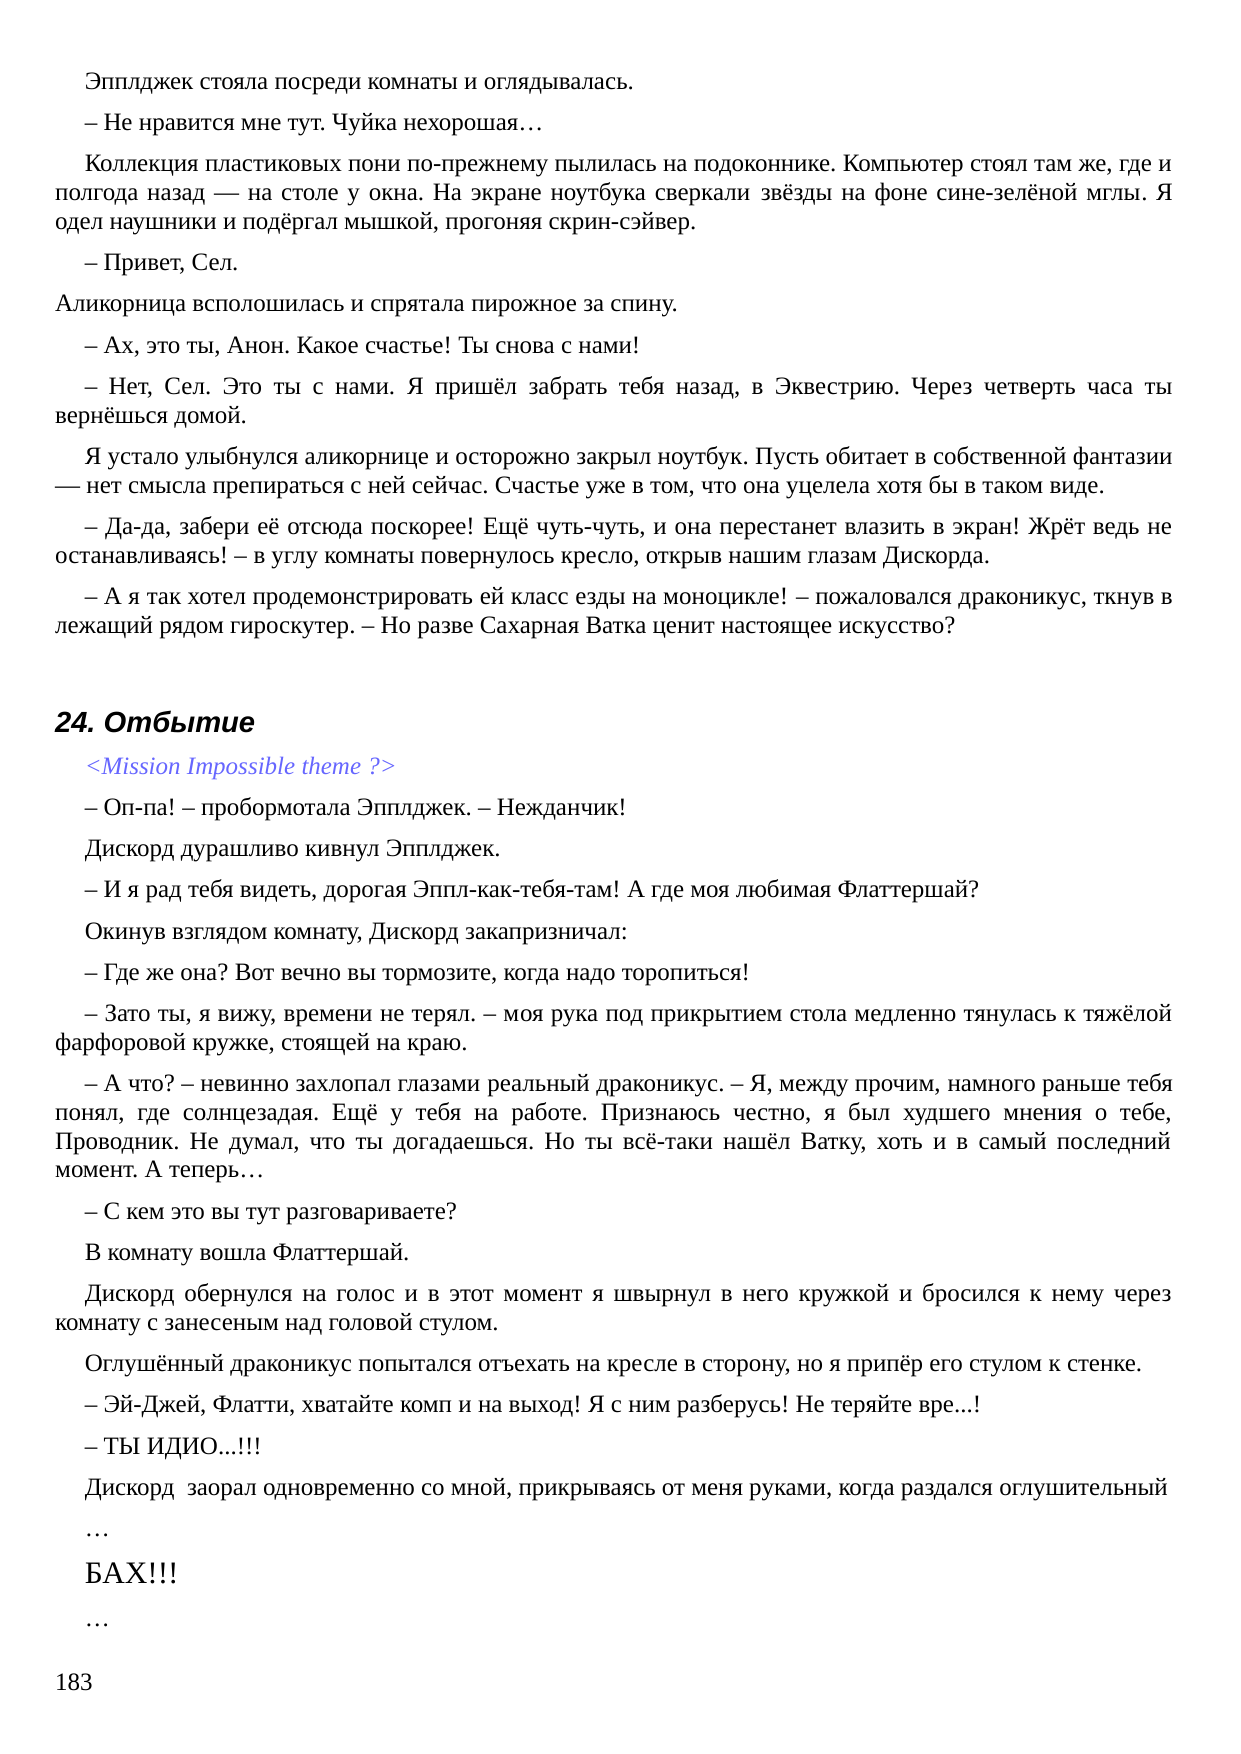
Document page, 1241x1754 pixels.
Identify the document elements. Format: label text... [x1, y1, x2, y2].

text БАХ!!! [55, 1554, 1173, 1591]
text – И я рад тебя видеть, дорогая Эппл-как-тебя-там! А где моя любимая Флаттершай? [55, 874, 1173, 903]
text Эпплджек стояла посреди комнаты и оглядывалась. [55, 66, 1173, 95]
text Дискорд обернулся на голос и в этот момент я швырнул в него кружкой и бросился к нему через комнату с занесеным над головой стулом. [55, 1278, 1173, 1336]
text – Зато ты, я вижу, времени не терял. – моя рука под прикрытием стола медленно тянулась к тяжёлой фарфоровой кружке, стоящей на краю. [55, 998, 1173, 1056]
text … [55, 1513, 1173, 1542]
text Аликорница всполошилась и спрятала пирожное за спину. [55, 288, 1173, 317]
text – Оп-па! – пробормотала Эпплджек. – Нежданчик! [55, 792, 1173, 821]
text – А я так хотел продемонстрировать ей класс езды на моноцикле! – пожаловался драконикус, ткнув в лежащий рядом гироскутер. – Но разве Сахарная Ватка ценит настоящее искусство? [55, 581, 1173, 638]
text Оглушённый драконикус попытался отъехать на кресле в сторону, но я припёр его стулом к стенке. [55, 1348, 1173, 1377]
text … [55, 1603, 1173, 1632]
text Окинув взглядом комнату, Дискорд закапризничал: [55, 916, 1173, 944]
text – ТЫ ИДИО...!!! [55, 1431, 1173, 1459]
text В комнату вошла Флаттершай. [55, 1237, 1173, 1266]
text – С кем это вы тут разговариваете? [55, 1196, 1173, 1224]
text – Не нравится мне тут. Чуйка нехорошая… [55, 107, 1173, 136]
text – Ах, это ты, Анон. Какое счастье! Ты снова с нами! [55, 330, 1173, 358]
text – Да-да, забери её отсюда поскорее! Ещё чуть-чуть, и она перестанет влазить в экран! Жрёт ведь не останавливаясь! – в углу комнаты повернулось кресло, открыв нашим глазам Дискорда. [55, 511, 1173, 568]
text Я устало улыбнулся аликорнице и осторожно закрыл ноутбук. Пусть обитает в собственной фантазии — нет смысла препираться с ней сейчас. Счастье уже в том, что она уцелела хотя бы в таком виде. [55, 441, 1173, 498]
text – А что? – невинно захлопал глазами реальный драконикус. – Я, между прочим, намного раньше тебя понял, где солнцезадая. Ещё у тебя на работе. Признаюсь честно, я был худшего мнения о тебе, Проводник. Не думал, что ты догадаешься. Но ты всё-таки нашёл Ватку, хоть и в самый последний момент. А теперь… [55, 1068, 1173, 1183]
text – Эй-Джей, Флатти, хватайте комп и на выход! Я с ним разберусь! Не теряйте вре...! [55, 1389, 1173, 1418]
text – Привет, Сел. [55, 247, 1173, 276]
text Дискорд заорал одновременно со мной, прикрываясь от меня руками, когда раздался оглушительный [55, 1472, 1173, 1501]
text – Нет, Сел. Это ты с нами. Я пришёл забрать тебя назад, в Эквестрию. Через четверть часа ты вернёшься домой. [55, 371, 1173, 428]
text Дискорд дурашливо кивнул Эпплджек. [55, 833, 1173, 862]
subtitle 24. Отбытие [55, 705, 1173, 738]
text <Mission Impossible theme ?> [55, 751, 1173, 779]
text – Где же она? Вот вечно вы тормозите, когда надо торопиться! [55, 957, 1173, 986]
text Коллекция пластиковых пони по-прежнему пылилась на подоконнике. Компьютер стоял там же, где и полгода назад — на столе у окна. На экране ноутбука сверкали звёзды на фоне сине-зелёной мглы. Я одел наушники и подёргал мышкой, прогоняя скрин-сэйвер. [55, 148, 1173, 235]
